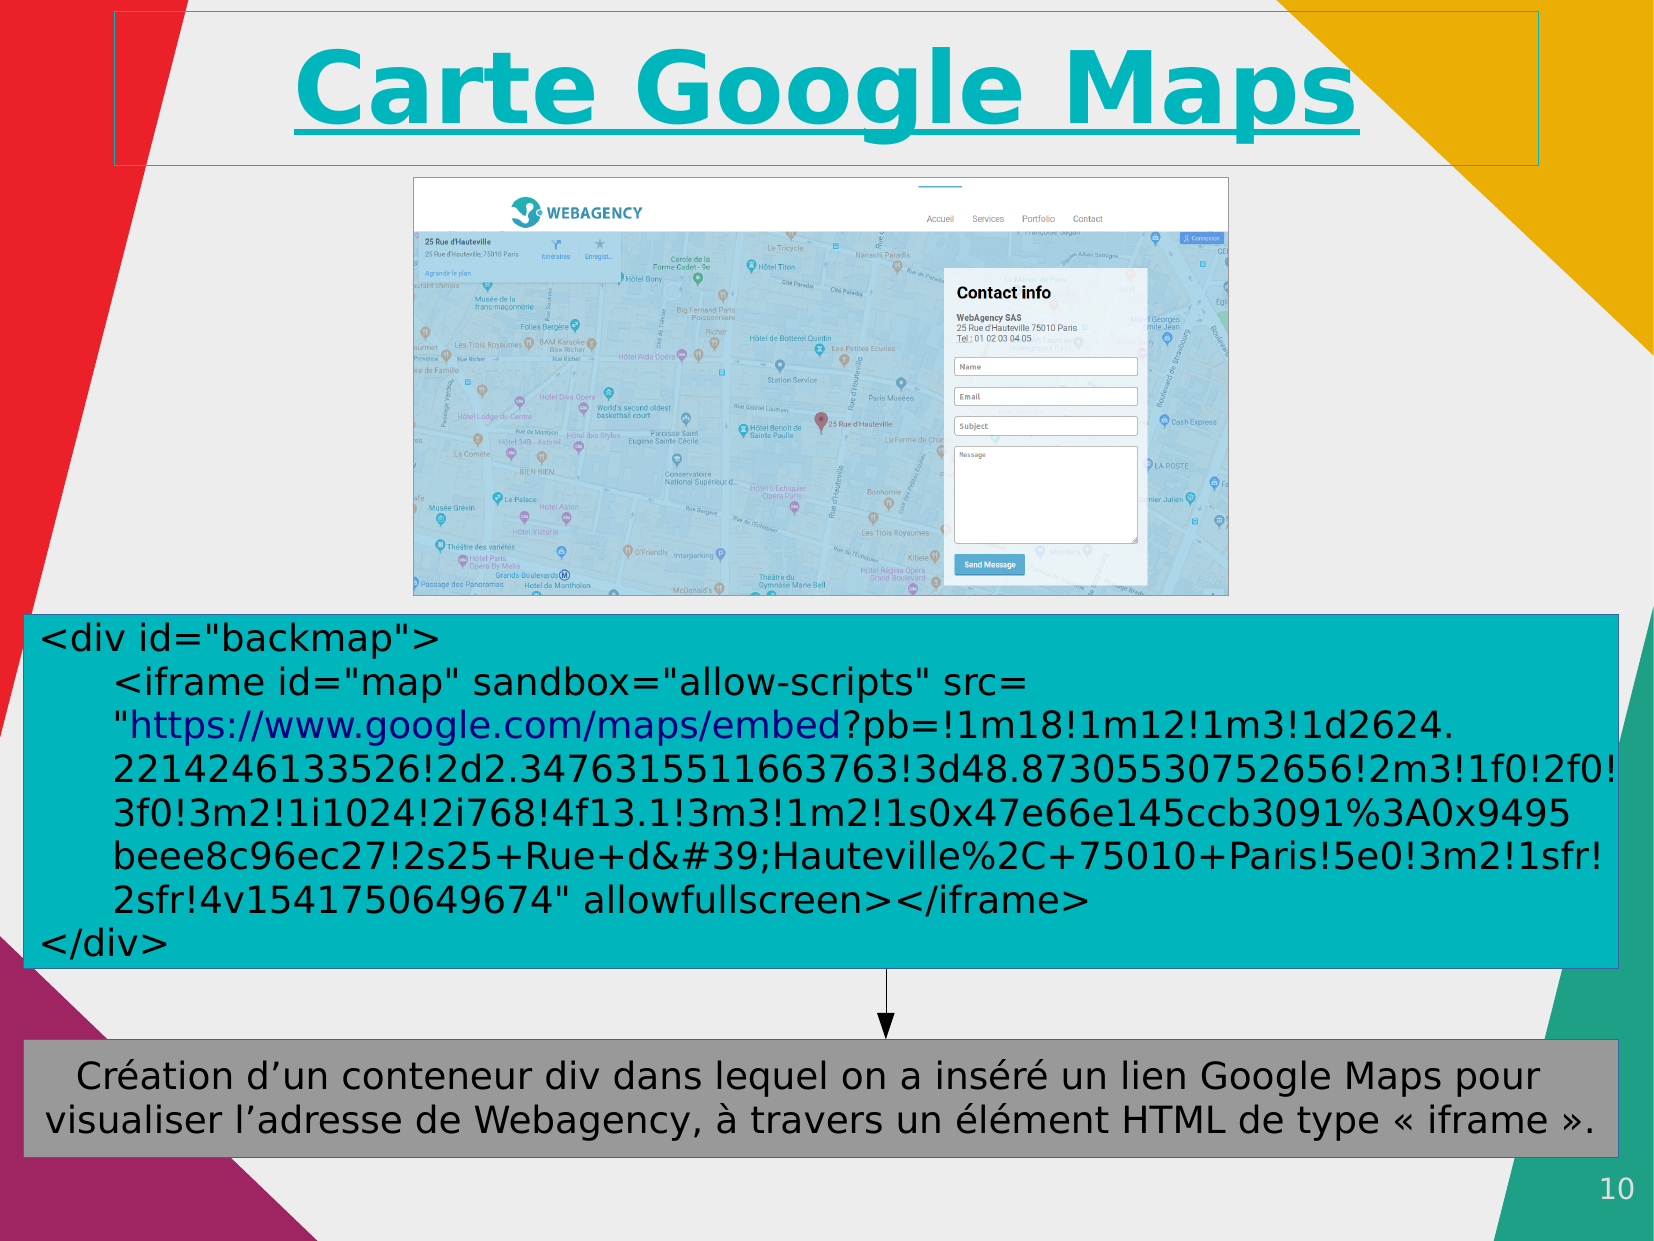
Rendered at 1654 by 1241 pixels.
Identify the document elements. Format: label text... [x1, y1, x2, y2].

title Carte Google Maps [114, 11, 1539, 166]
text_box Création d’un conteneur div dans lequel on a inséré un lien Google Maps pour visualiser l’adresse de Webagency, à travers un élément HTML de type « iframe ». [23, 1039, 1619, 1158]
picture [413, 177, 1229, 596]
text_box <div id="backmap"> <iframe id="map" sandbox="allow-scripts" src= "https://www.google.com/maps/embed?pb=!1m18!1m12!1m3!1d2624. 2214246133526!2d2.3476315511663763!3d48.87305530752656!2m3!1f0!2f0! 3f0!3m2!1i1024!2i768!4f13.1!3m3!1m2!1s0x47e66e145ccb3091%3A0x9495 beee8c96ec27!2s25+Rue+d&#39;Hauteville%2C+75010+Paris!5e0!3m2!1sfr! 2sfr!4v1541750649674" allowfullscreen></iframe> </div> [23, 614, 1619, 969]
